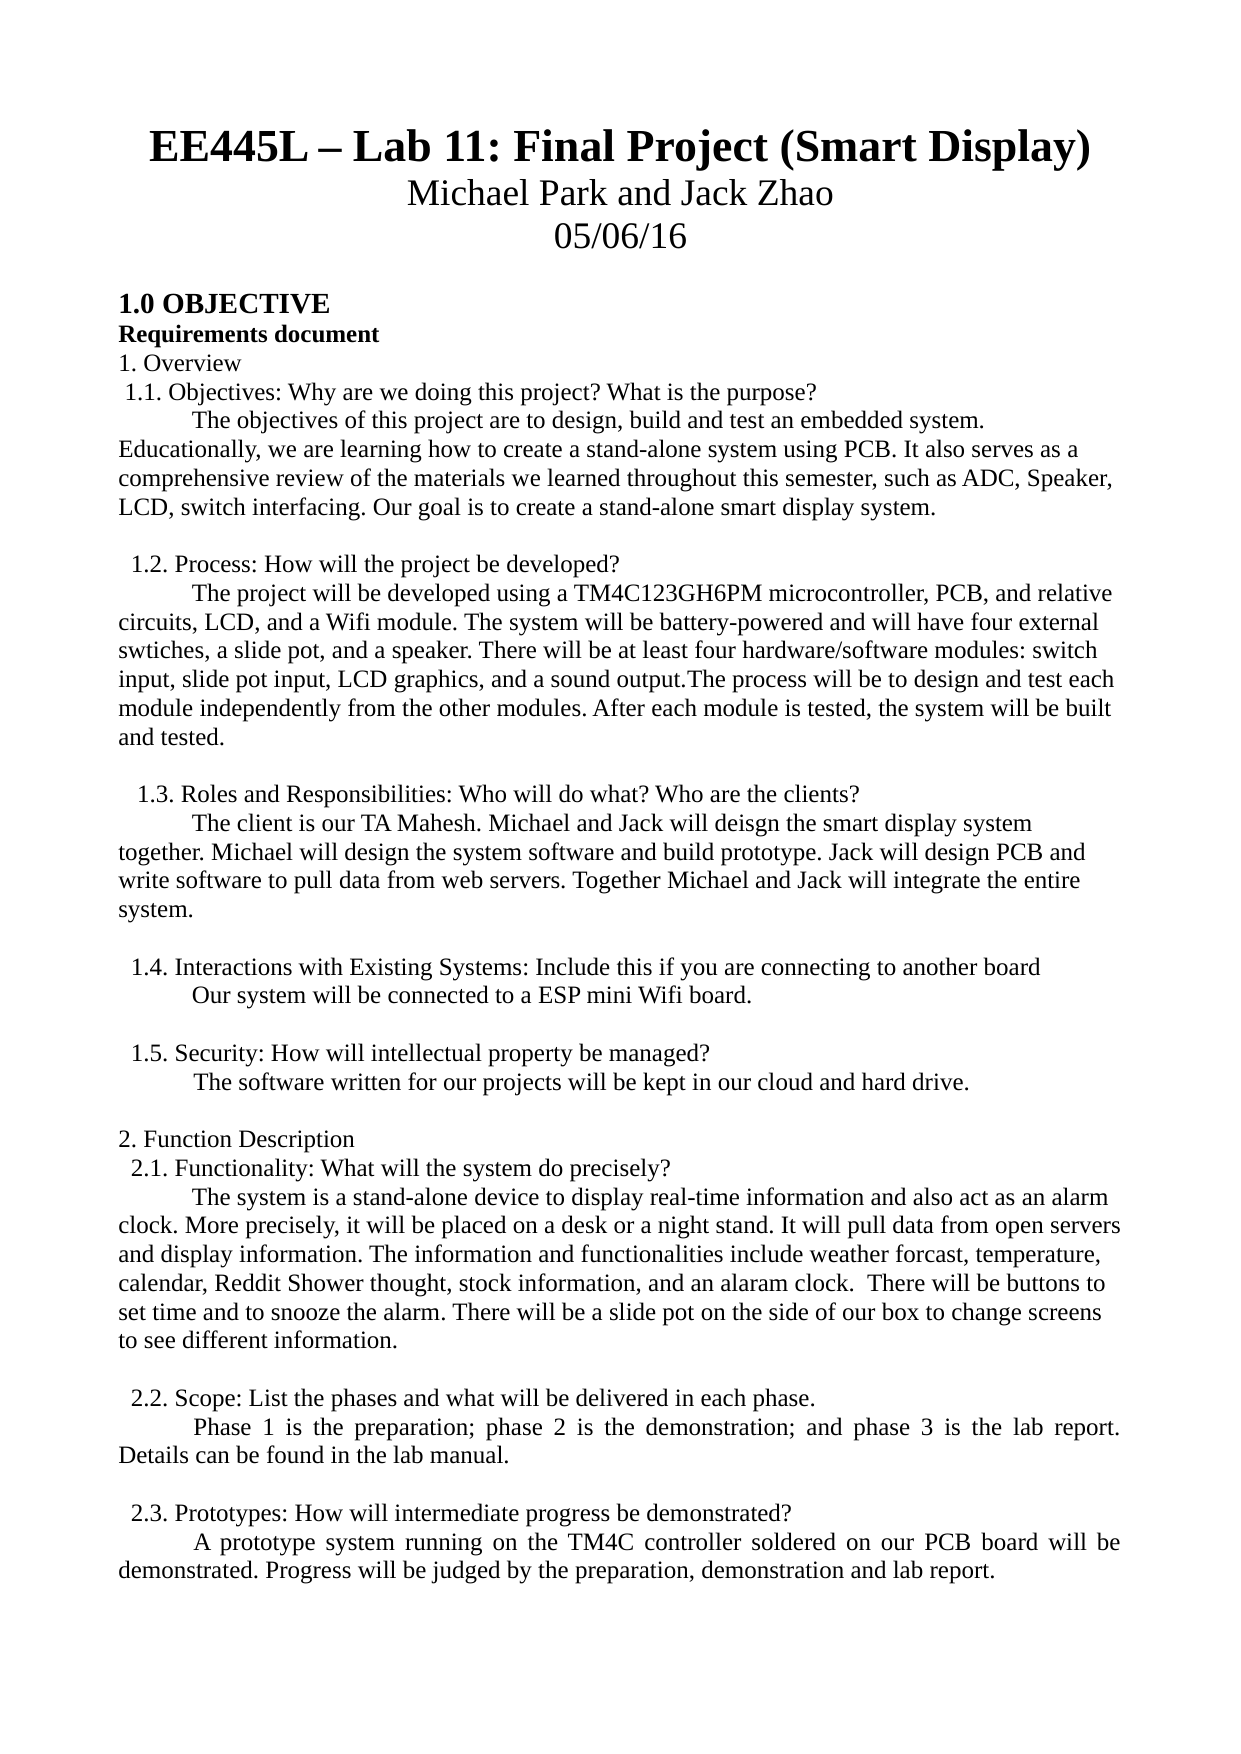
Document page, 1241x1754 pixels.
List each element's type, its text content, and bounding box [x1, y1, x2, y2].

text 1.5. Security: How will intellectual property be managed? [118, 1038, 1122, 1067]
text A prototype system running on the TM4C controller soldered on our PCB board will be demonstrated. Progress will be judged by the preparation, demonstration and lab report. [118, 1527, 1122, 1584]
text 05/06/16 [118, 214, 1122, 257]
text 1.0 OBJECTIVE [118, 286, 1122, 319]
text 1. Overview [118, 348, 1122, 377]
text write software to pull data from web servers. Together Michael and Jack will integrate the entire [118, 866, 1122, 894]
text 2. Function Description [118, 1124, 1122, 1153]
text 1.4. Interactions with Existing Systems: Include this if you are connecting to another board [118, 952, 1122, 981]
text 1.2. Process: How will the project be developed? [118, 549, 1122, 578]
text Educationally, we are learning how to create a stand-alone system using PCB. It also serves as a [118, 434, 1122, 463]
text The software written for our projects will be kept in our cloud and hard drive. [118, 1067, 1122, 1096]
text 2.3. Prototypes: How will intermediate progress be demonstrated? [118, 1498, 1122, 1527]
text Michael Park and Jack Zhao [118, 171, 1122, 214]
text Our system will be connected to a ESP mini Wifi board. [118, 981, 1122, 1009]
text 1.3. Roles and Responsibilities: Who will do what? Who are the clients? [118, 779, 1122, 808]
text Requirements document [118, 319, 1122, 348]
text together. Michael will design the system software and build prototype. Jack will design PCB and [118, 837, 1122, 866]
text The system is a stand-alone device to display real-time information and also act as an alarm clock. More precisely, it will be placed on a desk or a night stand. It will pull data from open servers and display information. The information and functionalities include weather forcast, temperature, calendar, Reddit Shower thought, stock information, and an alaram clock. There will be buttons to set time and to snooze the alarm. There will be a slide pot on the side of our box to change screens to see different information. [118, 1182, 1122, 1354]
text The objectives of this project are to design, build and test an embedded system. [118, 406, 1122, 434]
text 1.1. Objectives: Why are we doing this project? What is the purpose? [118, 377, 1122, 406]
text comprehensive review of the materials we learned throughout this semester, such as ADC, Speaker, [118, 463, 1122, 492]
text 2.2. Scope: List the phases and what will be delivered in each phase. [118, 1383, 1122, 1412]
text The client is our TA Mahesh. Michael and Jack will deisgn the smart display system [118, 808, 1122, 837]
text EE445L – Lab 11: Final Project (Smart Display) [118, 118, 1122, 171]
text The project will be developed using a TM4C123GH6PM microcontroller, PCB, and relative circuits, LCD, and a Wifi module. The system will be battery-powered and will have four external swtiches, a slide pot, and a speaker. There will be at least four hardware/software modules: switch input, slide pot input, LCD graphics, and a sound output.The process will be to design and test each module independently from the other modules. After each module is tested, the system will be built and tested. [118, 578, 1122, 751]
text system. [118, 894, 1122, 923]
text LCD, switch interfacing. Our goal is to create a stand-alone smart display system. [118, 492, 1122, 521]
text Phase 1 is the preparation; phase 2 is the demonstration; and phase 3 is the lab report. Details can be found in the lab manual. [118, 1412, 1122, 1469]
text 2.1. Functionality: What will the system do precisely? [118, 1153, 1122, 1182]
